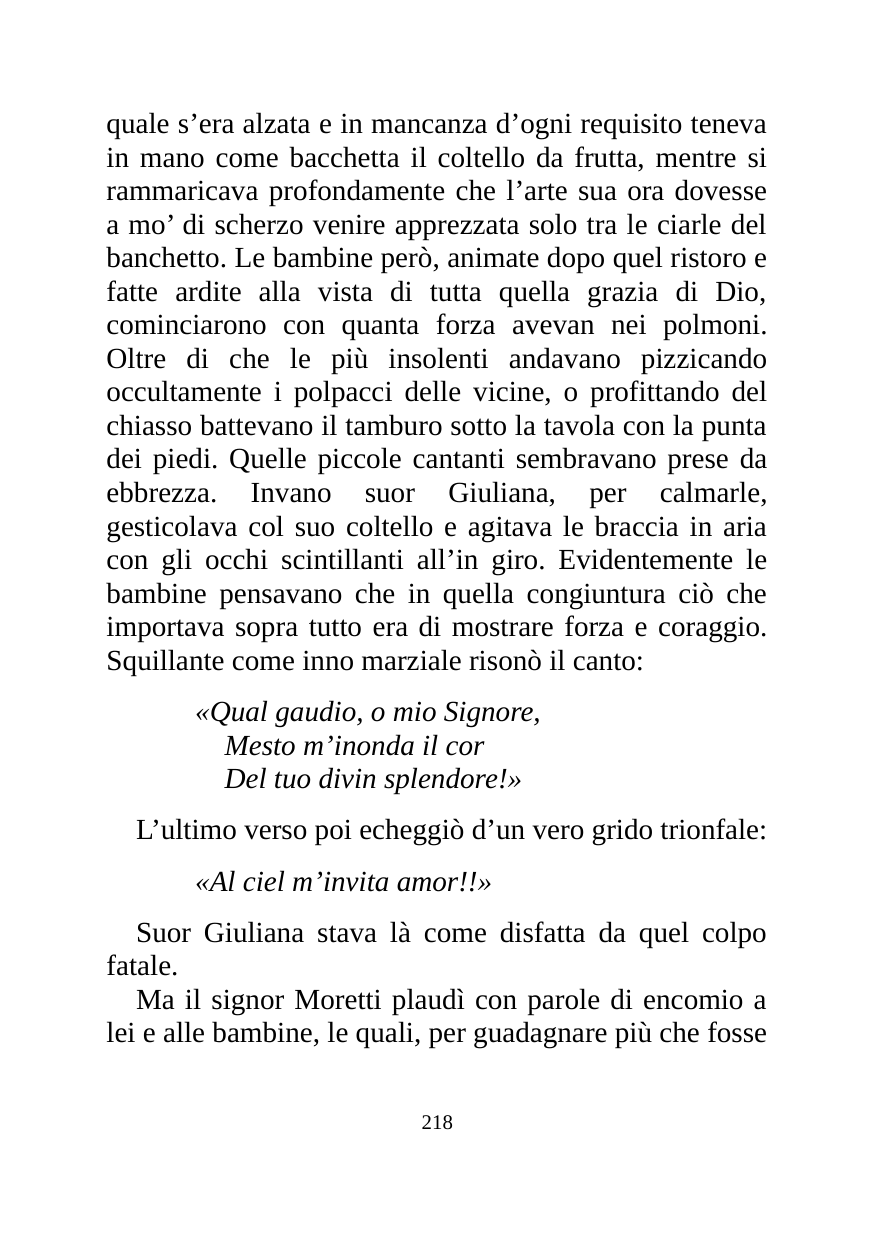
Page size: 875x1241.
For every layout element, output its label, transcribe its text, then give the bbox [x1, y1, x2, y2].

text «Qual gaudio, o mio Signore, Mesto m’inonda il cor Del tuo divin splendore!» [195, 694, 768, 795]
text «Al ciel m’invita amor!!» [195, 864, 768, 897]
text Ma il signor Moretti plaudì con parole di encomio a lei e alle bambine, le quali, per guadagnare più che fosse [106, 982, 768, 1049]
text L’ultimo verso poi echeggiò d’un vero grido trionfale: [106, 812, 768, 846]
text quale s’era alzata e in mancanza d’ogni requisito teneva in mano come bacchetta il coltello da frutta, mentre si rammaricava profondamente che l’arte sua ora dovesse a mo’ di scherzo venire apprezzata solo tra le ciarle del banchetto. Le bambine però, animate dopo quel ristoro e fatte ardite alla vista di tutta quella grazia di Dio, cominciarono con quanta forza avevan nei polmoni. Oltre di che le più insolenti andavano pizzicando occultamente i polpacci delle vicine, o profittando del chiasso battevano il tamburo sotto la tavola con la punta dei piedi. Quelle piccole cantanti sembravano prese da ebbrezza. Invano suor Giuliana, per calmarle, gesticolava col suo coltello e agitava le braccia in aria con gli occhi scintillanti all’in giro. Evidentemente le bambine pensavano che in quella congiuntura ciò che importava sopra tutto era di mostrare forza e coraggio. Squillante come inno marziale risonò il canto: [106, 106, 768, 676]
text Suor Giuliana stava là come disfatta da quel colpo fatale. [106, 915, 768, 982]
